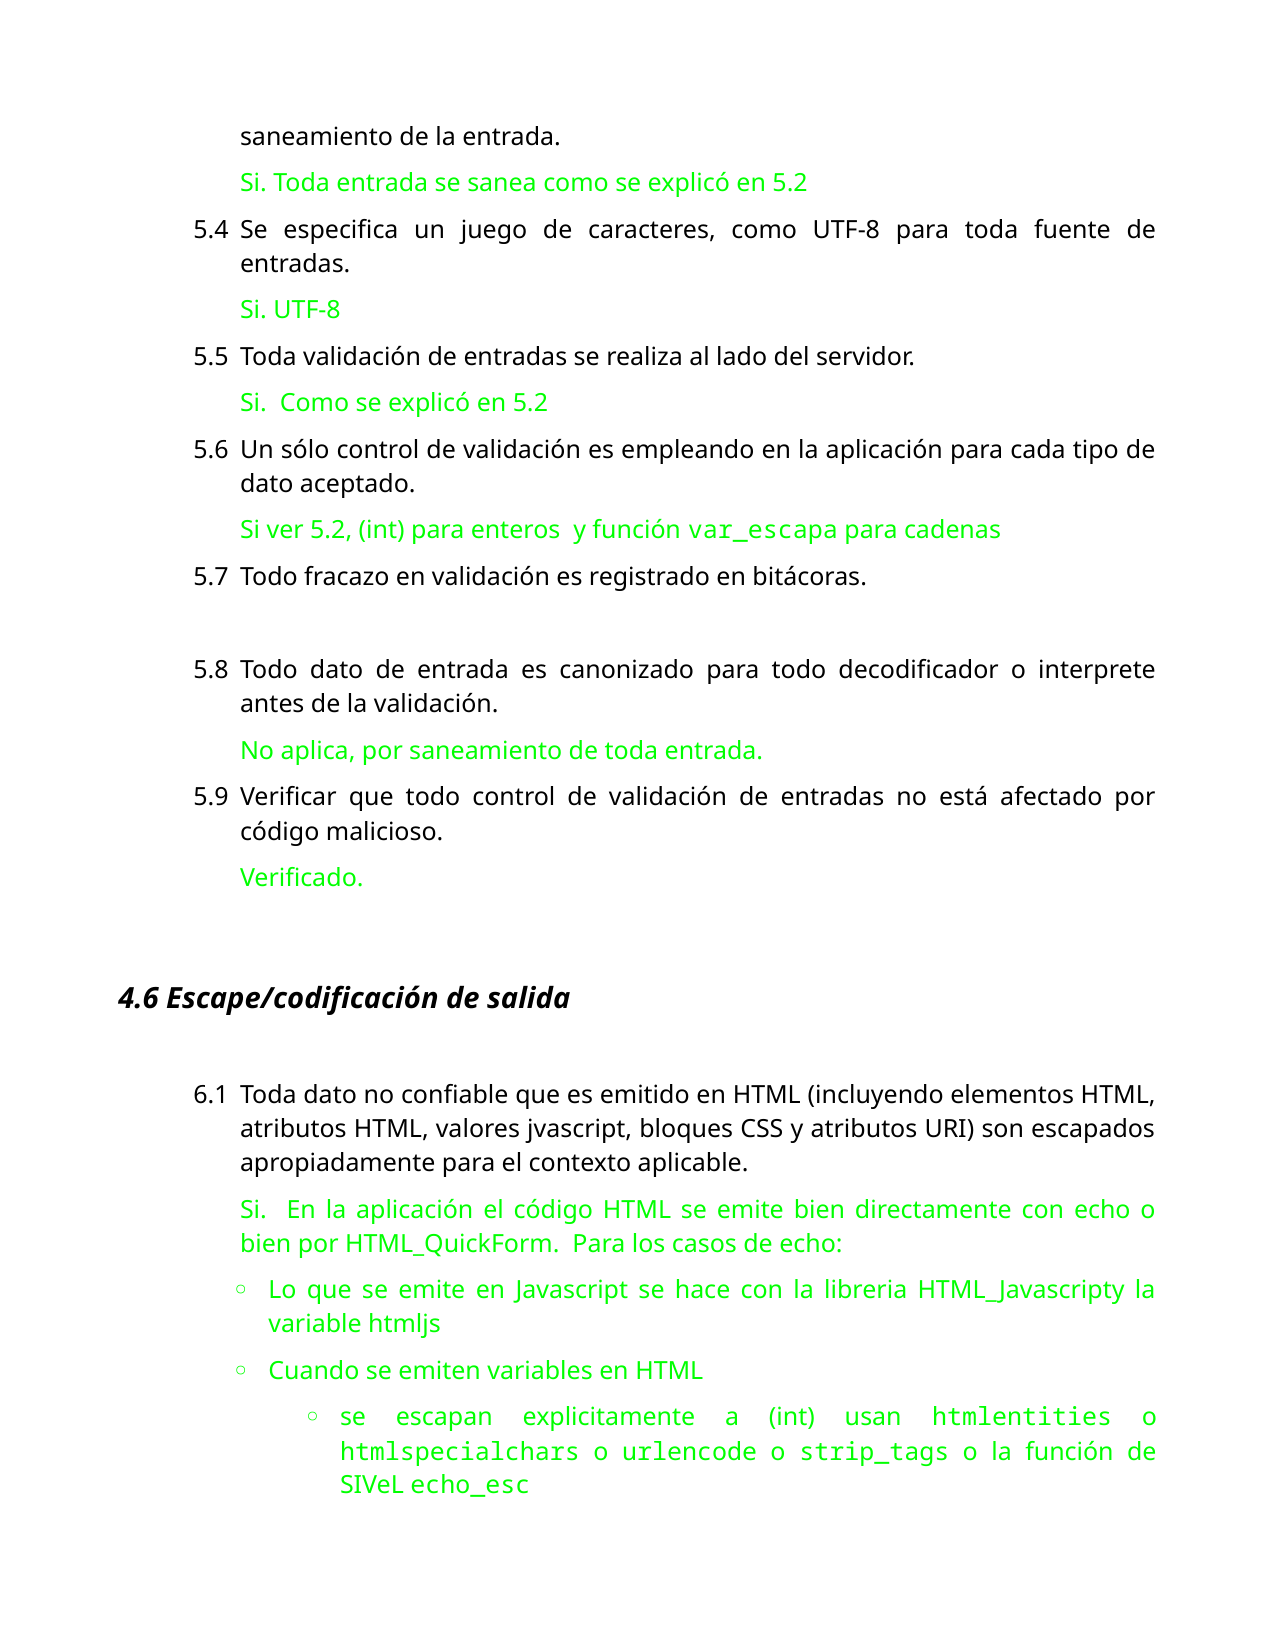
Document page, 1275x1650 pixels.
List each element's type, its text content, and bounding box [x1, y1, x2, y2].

list Toda validación de entradas se realiza al lado del servidor. [193, 338, 1157, 372]
list Verificado. [193, 860, 1157, 894]
list Si ver 5.2, (int) para enteros y función var_escapa para cadenas [193, 512, 1157, 546]
list Se especifica un juego de caracteres, como UTF-8 para toda fuente de entradas. [193, 211, 1157, 279]
list Verificar que todo control de validación de entradas no está afectado por código malicioso. [193, 779, 1157, 847]
list Si. Como se explicó en 5.2 [193, 385, 1157, 419]
list Si. Toda entrada se sanea como se explicó en 5.2 [193, 165, 1157, 199]
list Lo que se emite en Javascript se hace con la libreria HTML_Javascripty la variable htmljs [231, 1272, 1157, 1340]
list Si. UTF-8 [193, 292, 1157, 326]
list Todo fracazo en validación es registrado en bitácoras. [193, 559, 1157, 593]
list Toda dato no confiable que es emitido en HTML (incluyendo elementos HTML, atributos HTML, valores jvascript, bloques CSS y atributos URI) son escapados apropiadamente para el contexto aplicable. [193, 1077, 1157, 1179]
subtitle 4.6 Escape/codificación de salida [118, 978, 1157, 1017]
list Todo dato de entrada es canonizado para todo decodificador o interprete antes de la validación. [193, 652, 1157, 720]
list Un sólo control de validación es empleando en la aplicación para cada tipo de dato aceptado. [193, 432, 1157, 500]
list saneamiento de la entrada. [193, 118, 1157, 152]
list Cuando se emiten variables en HTML [231, 1352, 1157, 1387]
list No aplica, por saneamiento de toda entrada. [193, 732, 1157, 767]
list Si. En la aplicación el código HTML se emite bien directamente con echo o bien por HTML_QuickForm. Para los casos de echo: [193, 1191, 1157, 1259]
list se escapan explicitamente a (int) usan htmlentities o htmlspecialchars o urlencode o strip_tags o la función de SIVeL echo_esc [302, 1399, 1157, 1501]
